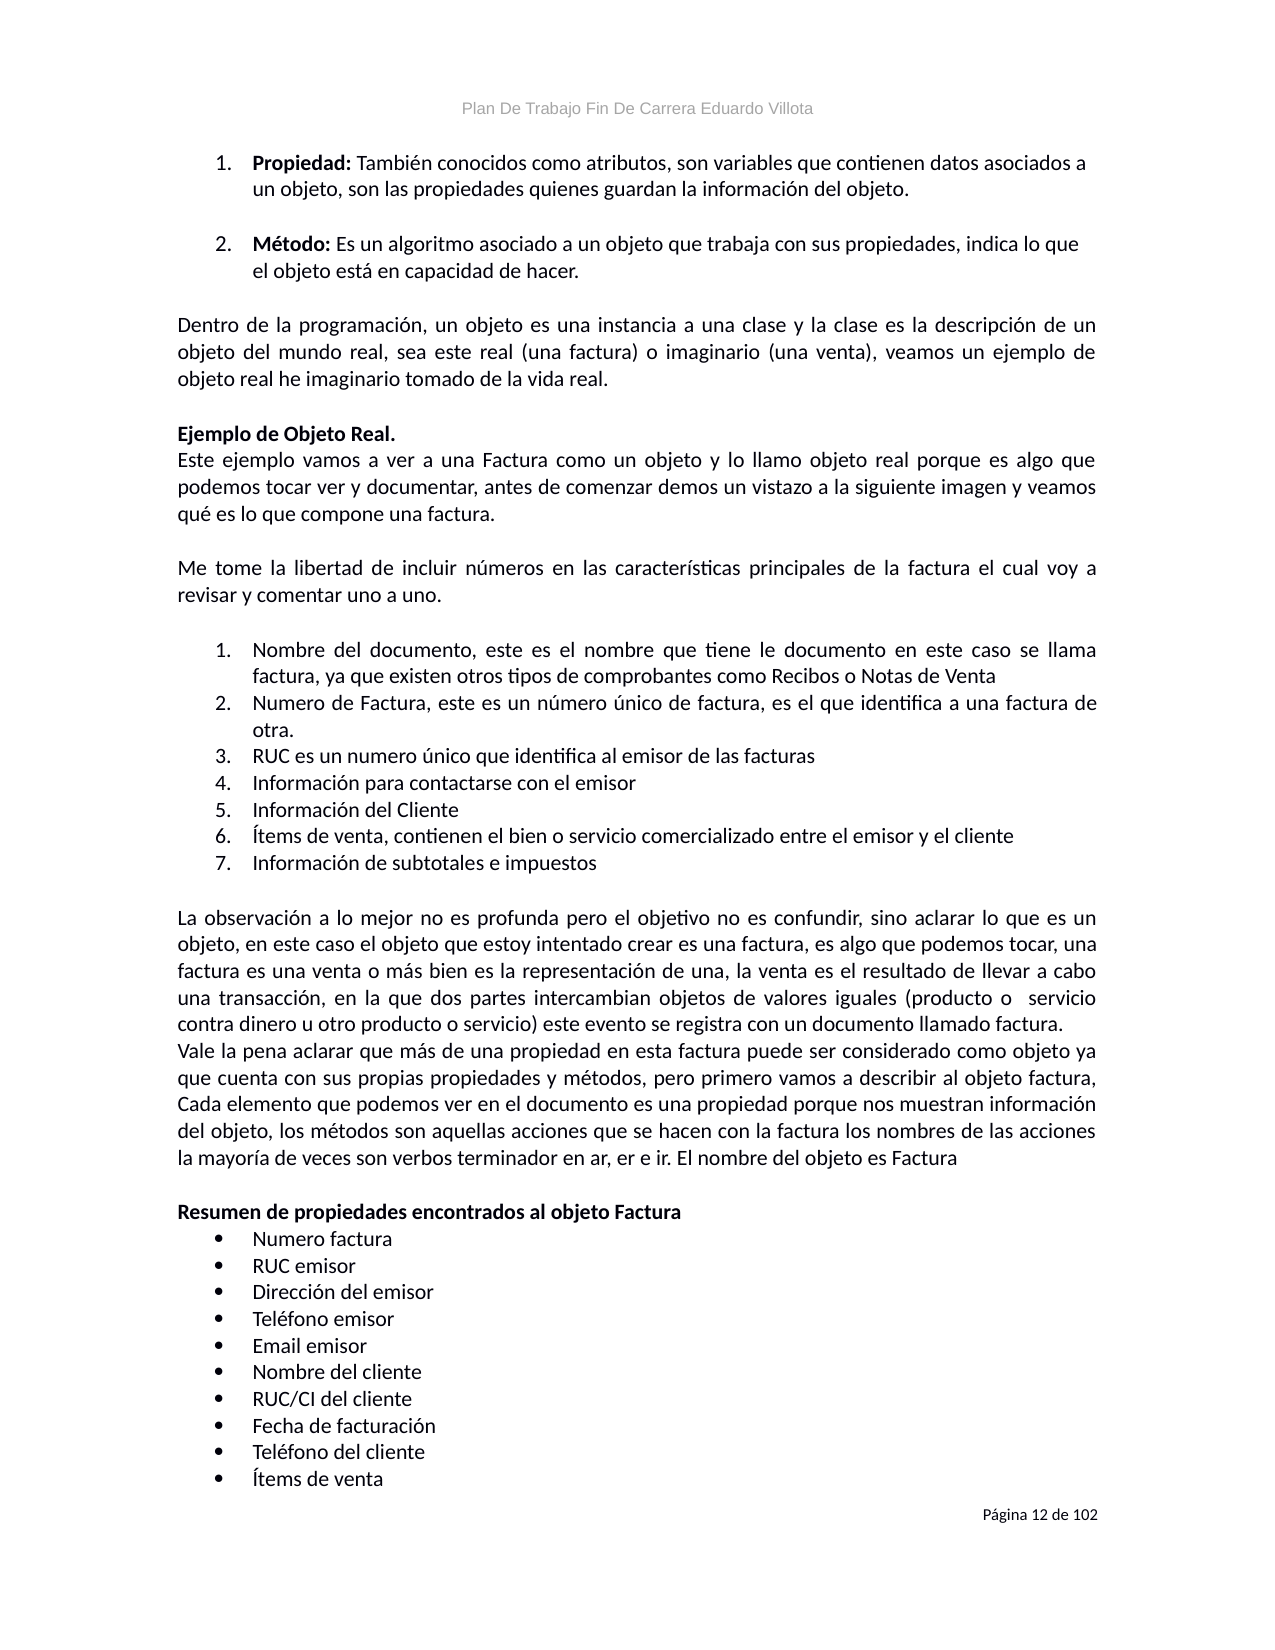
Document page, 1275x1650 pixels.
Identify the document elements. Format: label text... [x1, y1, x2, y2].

text Resumen de propiedades encontrados al objeto Factura [177, 1198, 1098, 1225]
list Teléfono emisor [215, 1305, 1098, 1332]
list Numero factura [215, 1225, 1098, 1252]
text La observación a lo mejor no es profunda pero el objetivo no es confundir, sino aclarar lo que es un objeto, en este caso el objeto que estoy intentado crear es una factura, es algo que podemos tocar, una factura es una venta o más bien es la representación de una, la venta es el resultado de llevar a cabo una transacción, en la que dos partes intercambian objetos de valores iguales (producto o servicio contra dinero u otro producto o servicio) este evento se registra con un documento llamado factura. [177, 904, 1098, 1037]
list Ítems de venta, contienen el bien o servicio comercializado entre el emisor y el cliente [215, 822, 1098, 849]
text Dentro de la programación, un objeto es una instancia a una clase y la clase es la descripción de un objeto del mundo real, sea este real (una factura) o imaginario (una venta), veamos un ejemplo de objeto real he imaginario tomado de la vida real. [177, 312, 1098, 392]
list Información para contactarse con el emisor [215, 769, 1098, 796]
text Vale la pena aclarar que más de una propiedad en esta factura puede ser considerado como objeto ya que cuenta con sus propias propiedades y métodos, pero primero vamos a describir al objeto factura, Cada elemento que podemos ver en el documento es una propiedad porque nos muestran información del objeto, los métodos son aquellas acciones que se hacen con la factura los nombres de las acciones la mayoría de veces son verbos terminador en ar, er e ir. El nombre del objeto es Factura [177, 1037, 1098, 1170]
list Ítems de venta [215, 1465, 1098, 1492]
text Ejemplo de Objeto Real. [177, 420, 1098, 446]
list RUC es un numero único que identifica al emisor de las facturas [215, 742, 1098, 769]
list Dirección del emisor [215, 1278, 1098, 1305]
list Teléfono del cliente [215, 1438, 1098, 1465]
list Fecha de facturación [215, 1412, 1098, 1438]
list Numero de Factura, este es un número único de factura, es el que identifica a una factura de otra. [215, 689, 1098, 742]
list Método: Es un algoritmo asociado a un objeto que trabaja con sus propiedades, indica lo que el objeto está en capacidad de hacer. [215, 229, 1098, 284]
list Nombre del cliente [215, 1358, 1098, 1385]
list Nombre del documento, este es el nombre que tiene le documento en este caso se llama factura, ya que existen otros tipos de comprobantes como Recibos o Notas de Venta [215, 636, 1098, 689]
list Propiedad: También conocidos como atributos, son variables que contienen datos asociados a un objeto, son las propiedades quienes guardan la información del objeto. [215, 148, 1098, 202]
text Este ejemplo vamos a ver a una Factura como un objeto y lo llamo objeto real porque es algo que podemos tocar ver y documentar, antes de comenzar demos un vistazo a la siguiente imagen y veamos qué es lo que compone una factura. [177, 446, 1098, 526]
list Información de subtotales e impuestos [215, 849, 1098, 876]
list RUC/CI del cliente [215, 1385, 1098, 1412]
list Información del Cliente [215, 796, 1098, 822]
text Me tome la libertad de incluir números en las características principales de la factura el cual voy a revisar y comentar uno a uno. [177, 554, 1098, 608]
list Email emisor [215, 1332, 1098, 1358]
list RUC emisor [215, 1252, 1098, 1278]
